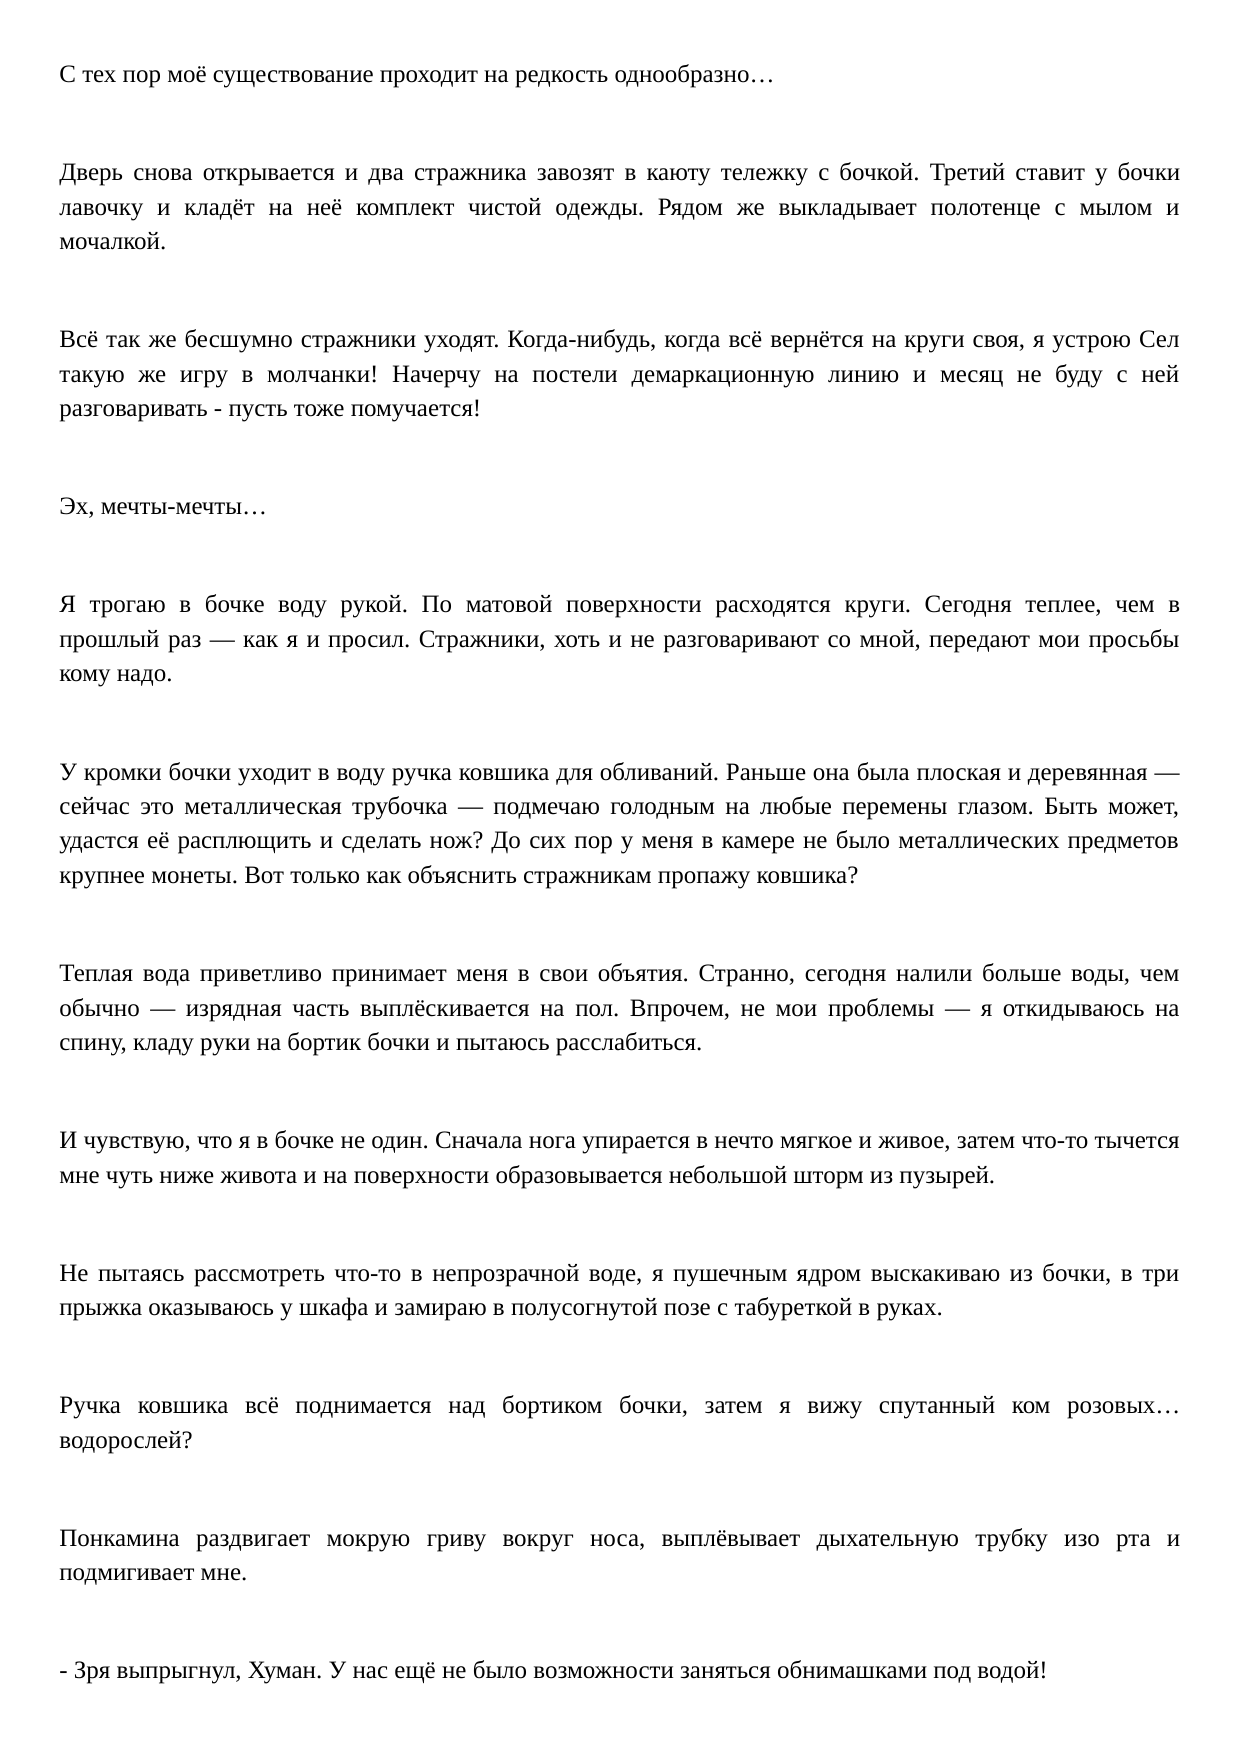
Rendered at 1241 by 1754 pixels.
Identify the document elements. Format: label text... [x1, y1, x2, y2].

text Дверь снова открывается и два стражника завозят в каюту тележку с бочкой. Третий ставит у бочки лавочку и кладёт на неё комплект чистой одежды. Рядом же выкладывает полотенце с мылом и мочалкой. [59, 157, 1181, 255]
text Теплая вода приветливо принимает меня в свои объятия. Странно, сегодня налили больше воды, чем обычно — изрядная часть выплёскивается на пол. Впрочем, не мои проблемы — я откидываюсь на спину, кладу руки на бортик бочки и пытаюсь расслабиться. [59, 958, 1181, 1056]
text С тех пор моё существование проходит на редкость однообразно… [59, 59, 1181, 88]
text - Зря выпрыгнул, Хуман. У нас ещё не было возможности заняться обнимашками под водой! [59, 1656, 1181, 1684]
text Не пытаясь рассмотреть что-то в непрозрачной воде, я пушечным ядром выскакиваю из бочки, в три прыжка оказываюсь у шкафа и замираю в полусогнутой позе с табуреткой в руках. [59, 1258, 1181, 1321]
text Я трогаю в бочке воду рукой. По матовой поверхности расходятся круги. Сегодня теплее, чем в прошлый раз — как я и просил. Стражники, хоть и не разговаривают со мной, передают мои просьбы кому надо. [59, 589, 1181, 687]
text У кромки бочки уходит в воду ручка ковшика для обливаний. Раньше она была плоская и деревянная — сейчас это металлическая трубочка — подмечаю голодным на любые перемены глазом. Быть может, удастся её расплющить и сделать нож? До сих пор у меня в камере не было металлических предметов крупнее монеты. Вот только как объяснить стражникам пропажу ковшика? [59, 757, 1181, 889]
text Ручка ковшика всё поднимается над бортиком бочки, затем я вижу спутанный ком розовых… водорослей? [59, 1390, 1181, 1454]
text Эх, мечты-мечты… [59, 491, 1181, 520]
text И чувствую, что я в бочке не один. Сначала нога упирается в нечто мягкое и живое, затем что-то тычется мне чуть ниже живота и на поверхности образовывается небольшой шторм из пузырей. [59, 1125, 1181, 1188]
text Всё так же бесшумно стражники уходят. Когда-нибудь, когда всё вернётся на круги своя, я устрою Сел такую же игру в молчанки! Начерчу на постели демаркационную линию и месяц не буду с ней разговаривать - пусть тоже помучается! [59, 324, 1181, 422]
text Понкамина раздвигает мокрую гриву вокруг носа, выплёвывает дыхательную трубку изо рта и подмигивает мне. [59, 1523, 1181, 1586]
